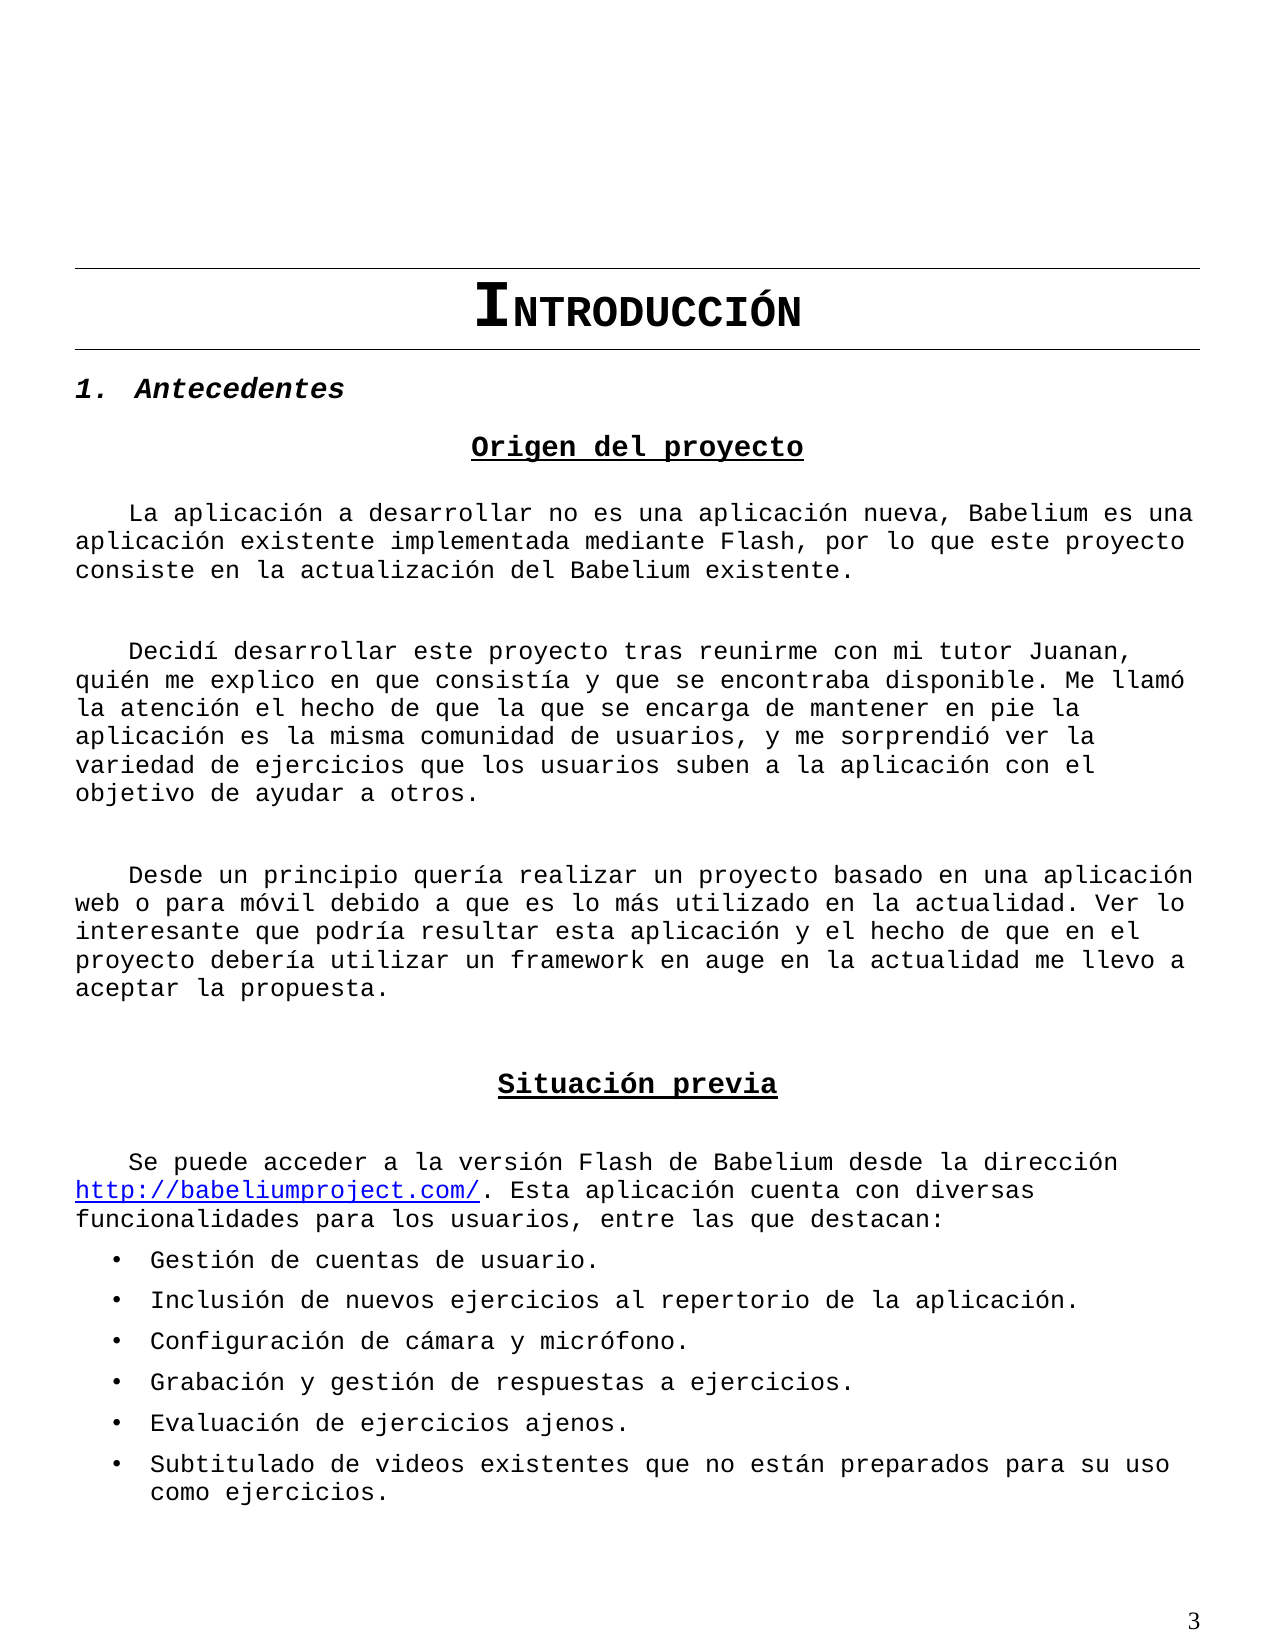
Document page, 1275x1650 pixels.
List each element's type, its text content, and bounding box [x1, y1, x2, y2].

subtitle Antecedentes [75, 374, 1200, 407]
list Inclusión de nuevos ejercicios al repertorio de la aplicación. [112, 1288, 1200, 1316]
list Subtitulado de videos existentes que no están preparados para su uso como ejercicios. [112, 1451, 1200, 1508]
subtitle Origen del proyecto [75, 432, 1200, 466]
subtitle Situación previa [75, 1070, 1200, 1103]
list Configuración de cámara y micrófono. [112, 1329, 1200, 1357]
list Evaluación de ejercicios ajenos. [112, 1411, 1200, 1439]
subtitle Introducción [75, 269, 1200, 349]
text La aplicación a desarrollar no es una aplicación nueva, Babelium es una aplicación existente implementada mediante Flash, por lo que este proyecto consiste en la actualización del Babelium existente. [75, 501, 1200, 586]
list Grabación y gestión de respuestas a ejercicios. [112, 1370, 1200, 1398]
text Decidí desarrollar este proyecto tras reunirme con mi tutor Juanan, quién me explico en que consistía y que se encontraba disponible. Me llamó la atención el hecho de que la que se encarga de mantener en pie la aplicación es la misma comunidad de usuarios, y me sorprendió ver la variedad de ejercicios que los usuarios suben a la aplicación con el objetivo de ayudar a otros. [75, 639, 1200, 809]
list Gestión de cuentas de usuario. [112, 1247, 1200, 1276]
text Desde un principio quería realizar un proyecto basado en una aplicación web o para móvil debido a que es lo más utilizado en la actualidad. Ver lo interesante que podría resultar esta aplicación y el hecho de que en el proyecto debería utilizar un framework en auge en la actualidad me llevo a aceptar la propuesta. [75, 862, 1200, 1004]
text Se puede acceder a la versión Flash de Babelium desde la dirección http://babeliumproject.com/. Esta aplicación cuenta con diversas funcionalidades para los usuarios, entre las que destacan: [75, 1150, 1200, 1235]
